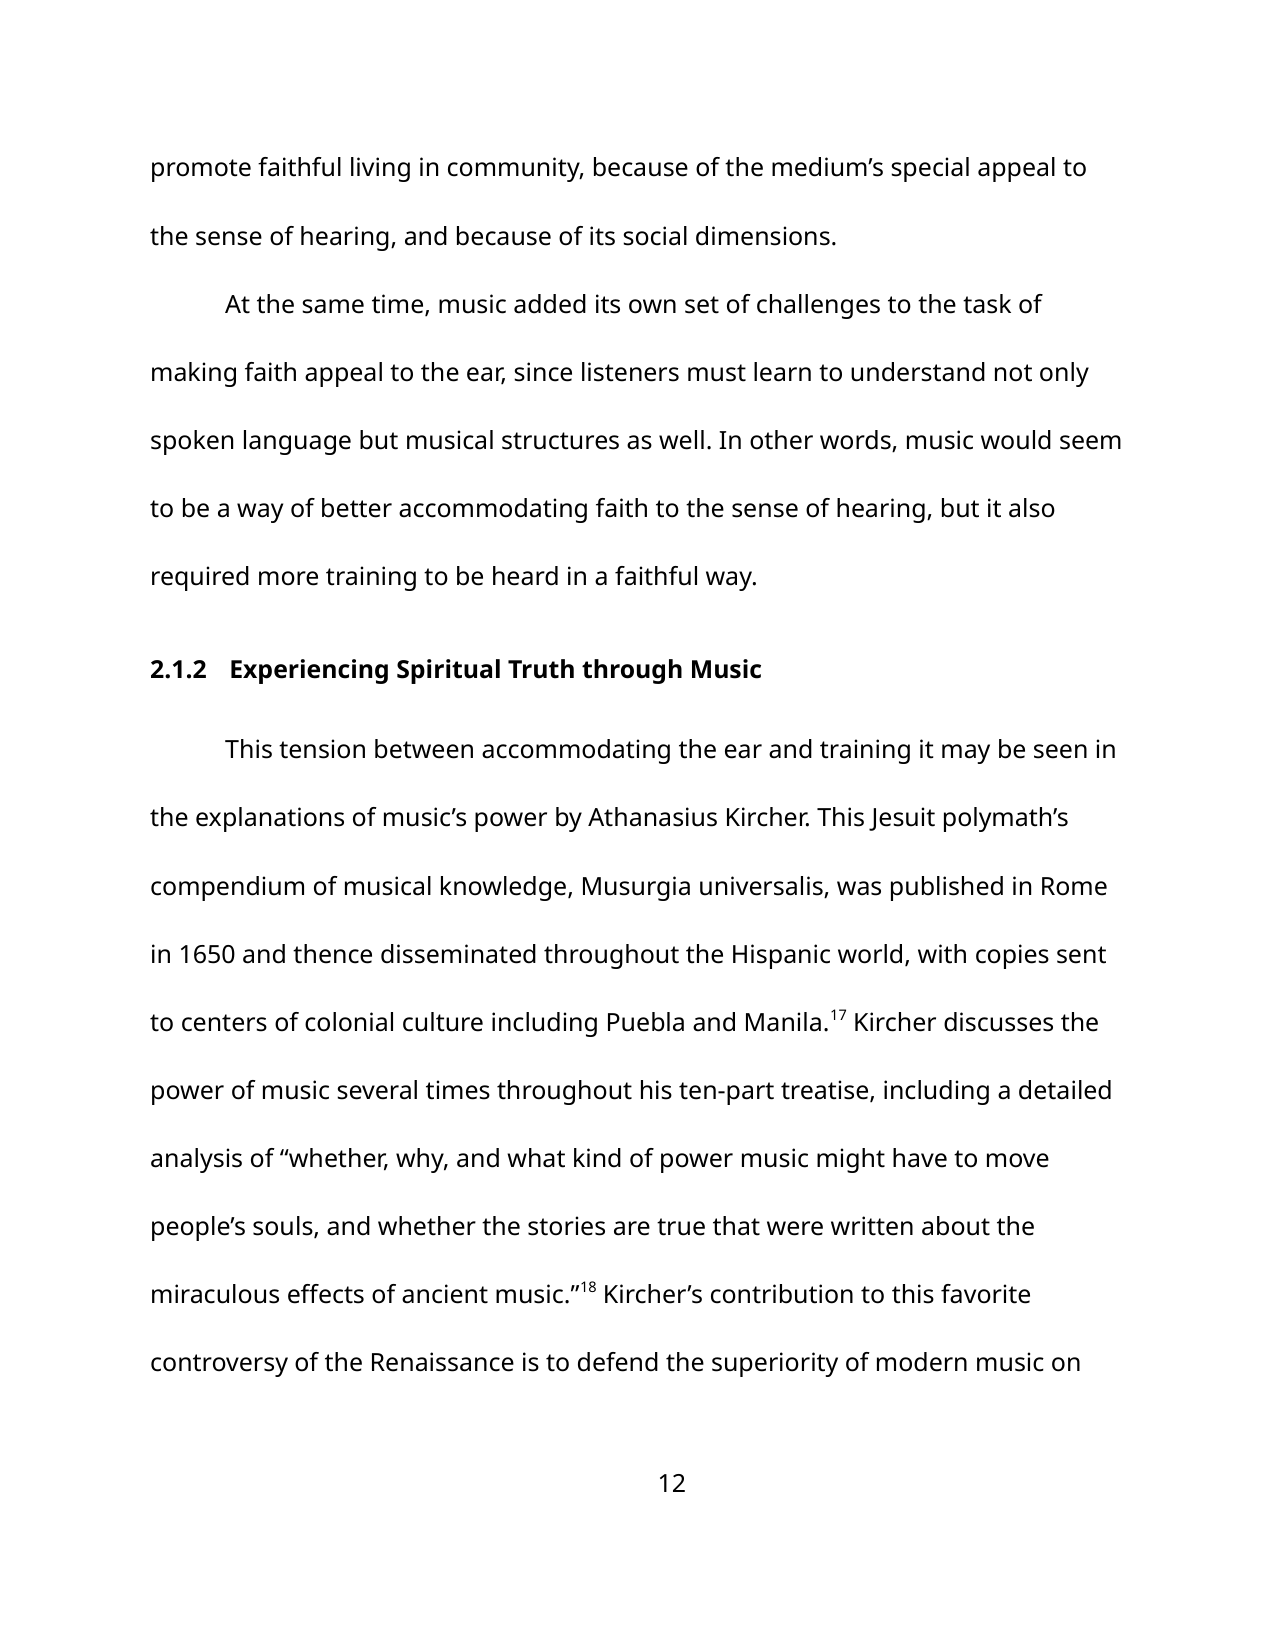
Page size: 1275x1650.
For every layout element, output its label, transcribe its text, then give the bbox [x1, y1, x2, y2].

subtitle Experiencing Spiritual Truth through Music [150, 652, 1125, 686]
text This tension between accommodating the ear and training it may be seen in the explanations of music’s power by Athanasius Kircher. This Jesuit polymath’s compendium of musical knowledge, Musurgia universalis, was published in Rome in 1650 and thence disseminated throughout the Hispanic world, with copies sent to centers of colonial culture including Puebla and Manila. Kircher discusses the power of music several times throughout his ten-part treatise, including a detailed analysis of “whether, why, and what kind of power music might have to move people’s souls, and whether the stories are true that were written about the miraculous effects of ancient music.” Kircher’s contribution to this favorite controversy of the Renaissance is to defend the superiority of modern music on [150, 732, 1125, 1379]
text promote faithful living in community, because of the medium’s special appeal to the sense of hearing, and because of its social dimensions. [150, 150, 1125, 252]
text At the same time, music added its own set of challenges to the task of making faith appeal to the ear, since listeners must learn to understand not only spoken language but musical structures as well. In other words, music would seem to be a way of better accommodating faith to the sense of hearing, but it also required more training to be heard in a faithful way. [150, 286, 1125, 593]
